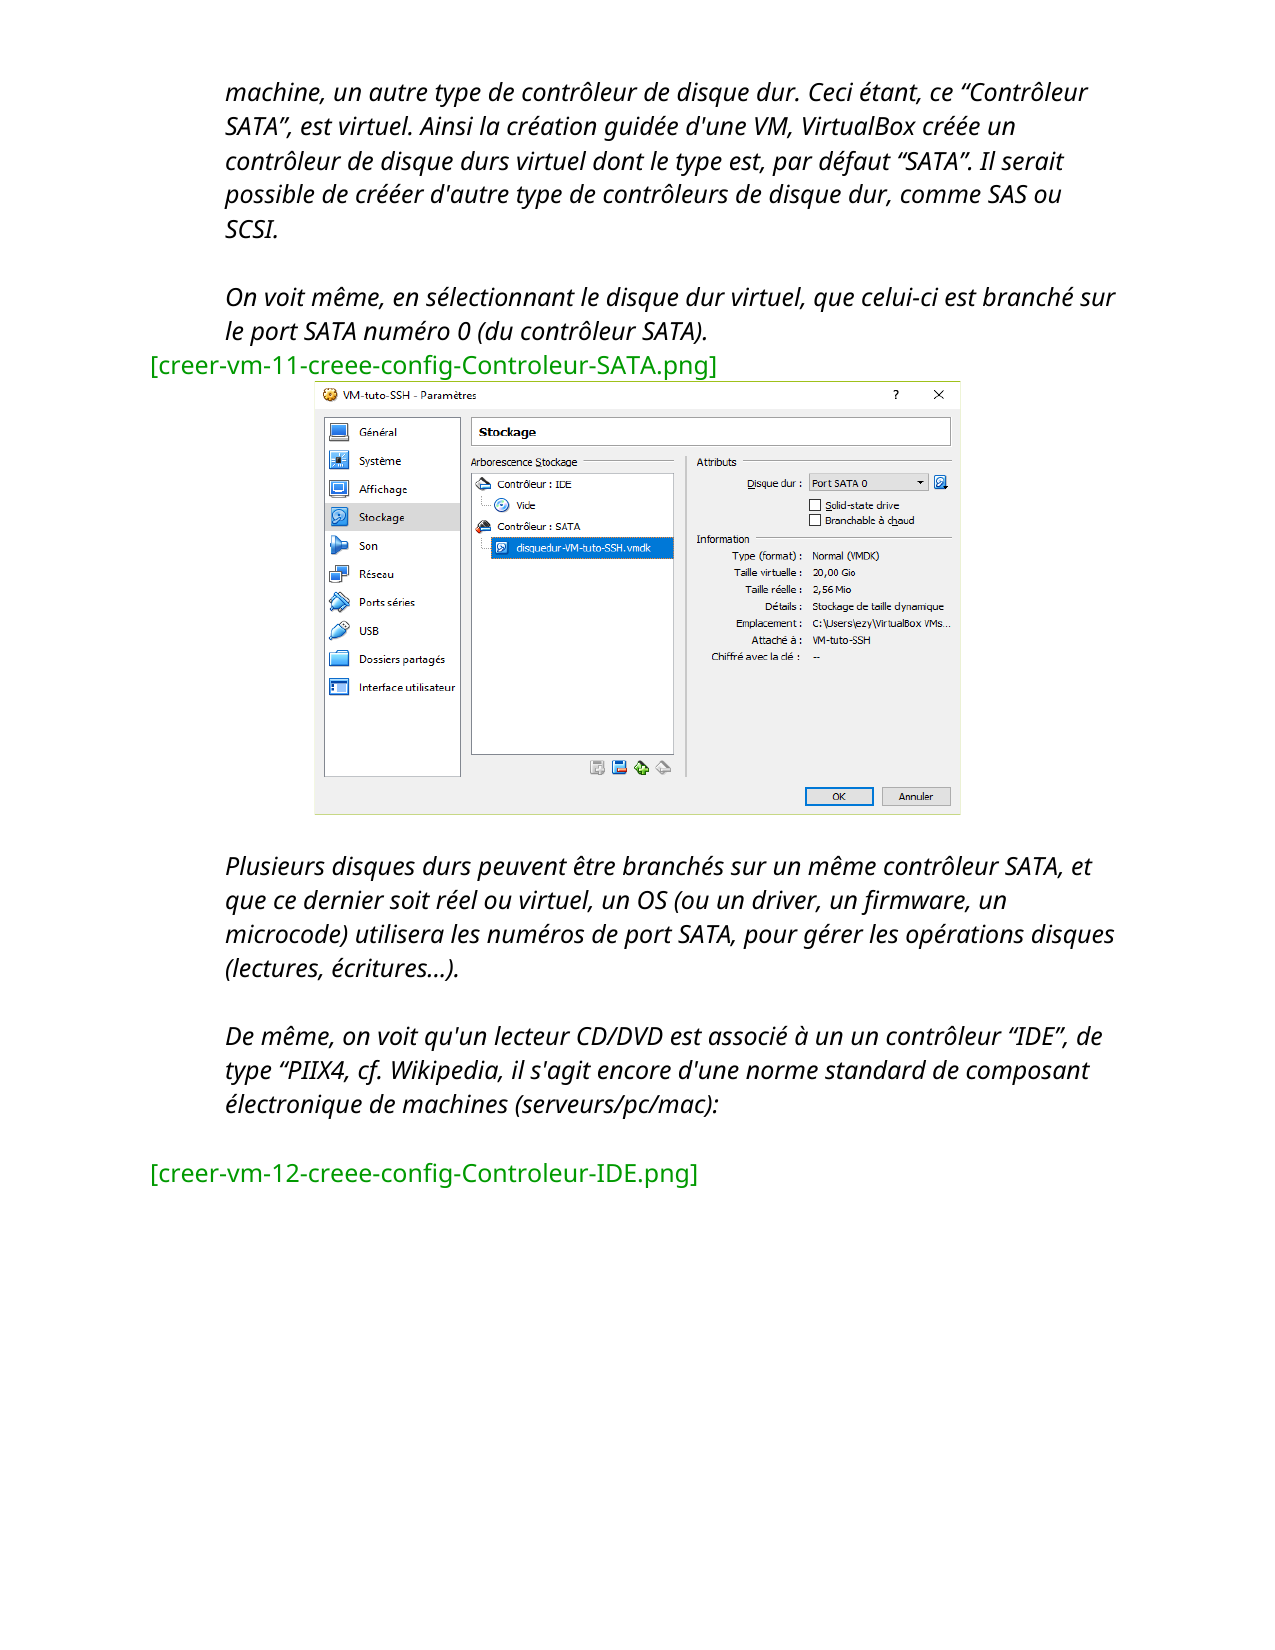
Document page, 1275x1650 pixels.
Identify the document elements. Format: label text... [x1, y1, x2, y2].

text [creer-vm-12-creee-config-Controleur-IDE.png] [150, 1155, 1125, 1189]
picture [314, 381, 961, 815]
text On voit même, en sélectionnant le disque dur virtuel, que celui-ci est branché sur le port SATA numéro 0 (du contrôleur SATA). [225, 279, 1125, 347]
text machine, un autre type de contrôleur de disque dur. Ceci étant, ce “Contrôleur SATA”, est virtuel. Ainsi la création guidée d'une VM, VirtualBox créée un contrôleur de disque durs virtuel dont le type est, par défaut “SATA”. Il serait possible de crééer d'autre type de contrôleurs de disque dur, comme SAS ou SCSI. [225, 75, 1125, 245]
text Plusieurs disques durs peuvent être branchés sur un même contrôleur SATA, et que ce dernier soit réel ou virtuel, un OS (ou un driver, un firmware, un microcode) utilisera les numéros de port SATA, pour gérer les opérations disques (lectures, écritures...). [225, 849, 1125, 985]
text De même, on voit qu'un lecteur CD/DVD est associé à un un contrôleur “IDE”, de type “PIIX4, cf. Wikipedia, il s'agit encore d'une norme standard de composant électronique de machines (serveurs/pc/mac): [225, 1019, 1125, 1121]
text [creer-vm-11-creee-config-Controleur-SATA.png] [150, 347, 1125, 382]
